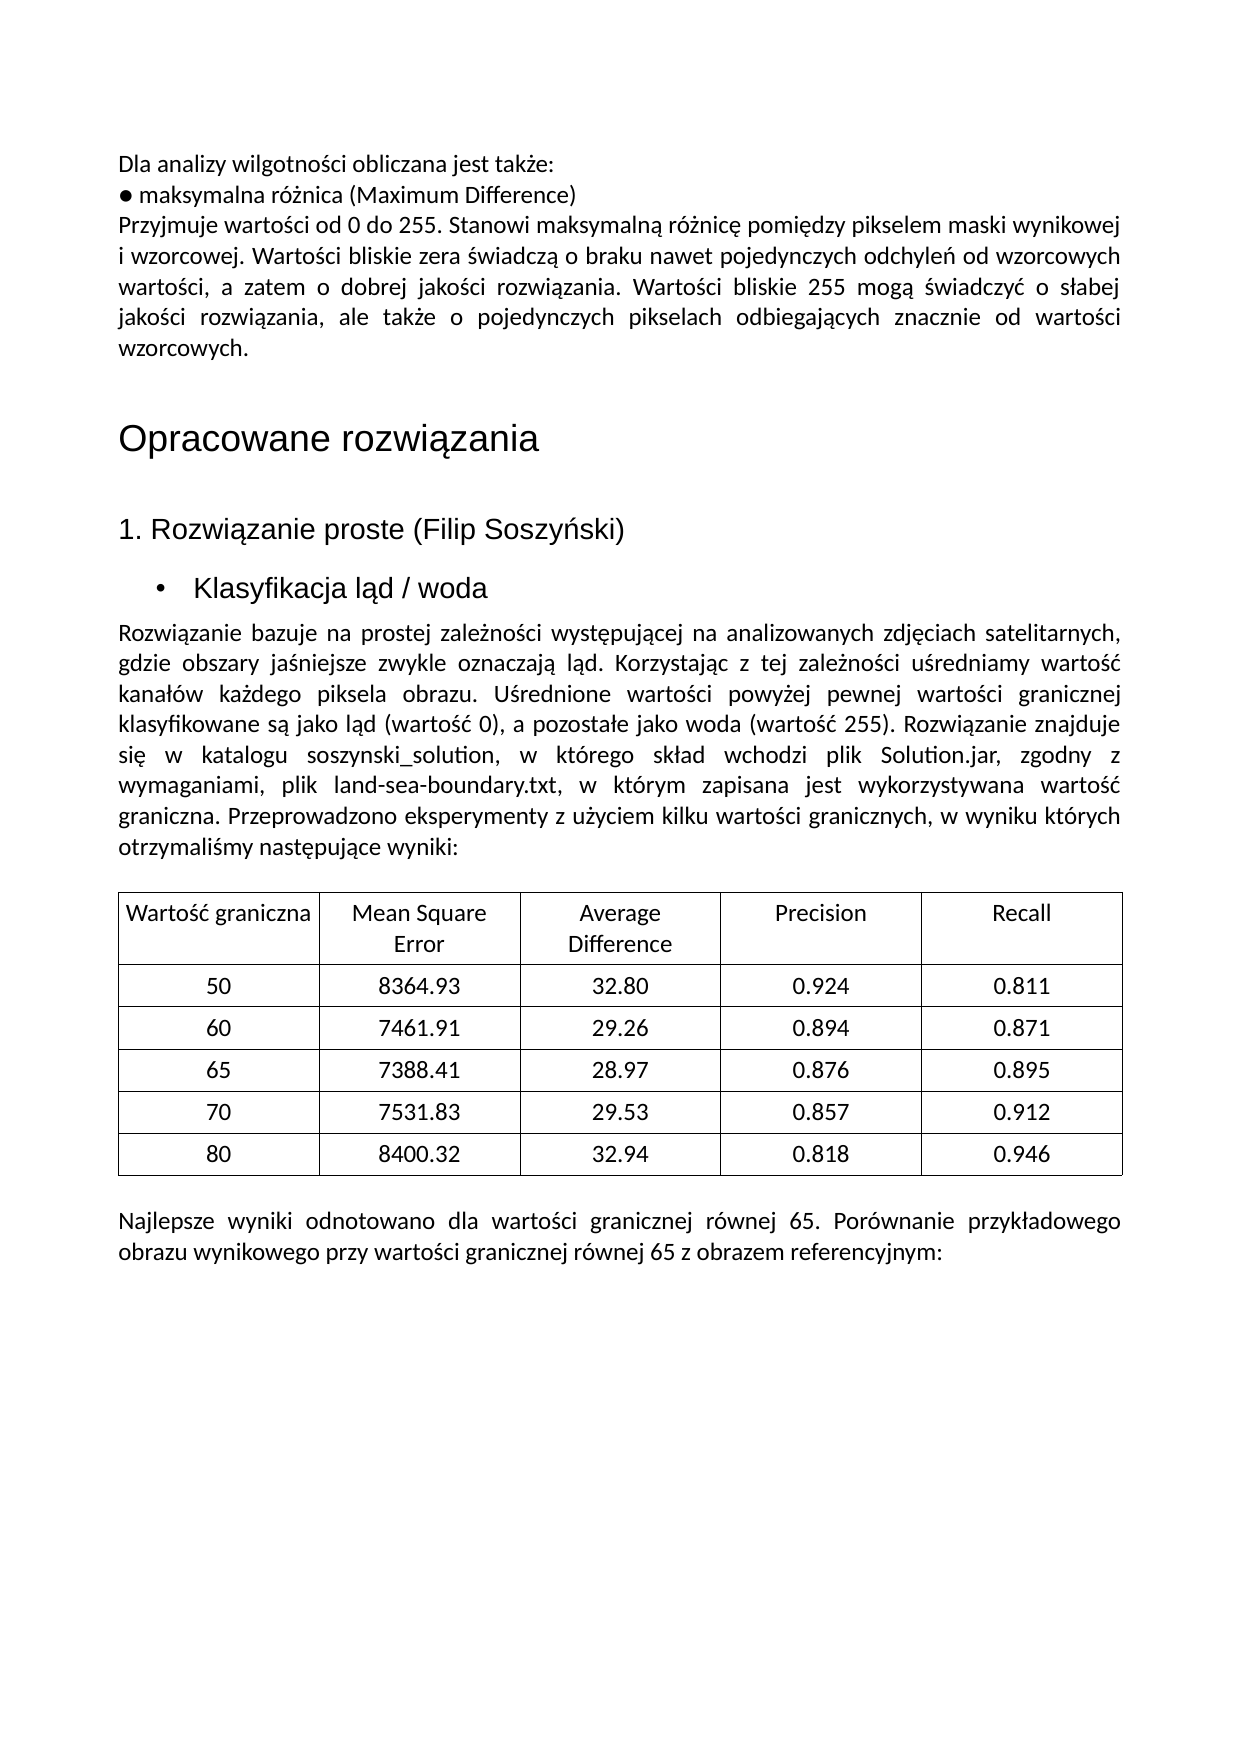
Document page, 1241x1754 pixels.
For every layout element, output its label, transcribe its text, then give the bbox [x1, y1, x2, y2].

table_cell 0.895 [922, 1050, 1122, 1091]
table_header Wartość graniczna [119, 893, 319, 964]
table_cell 28.97 [521, 1050, 720, 1091]
table_header Precision [721, 893, 921, 964]
table_cell 0.811 [922, 965, 1122, 1006]
text Dla analizy wilgotności obliczana jest także: [118, 149, 1122, 179]
table_cell 0.876 [721, 1050, 921, 1091]
table_cell 65 [119, 1050, 319, 1091]
table_cell 29.53 [521, 1092, 720, 1133]
table_cell 0.871 [922, 1007, 1122, 1048]
table_cell 70 [119, 1092, 319, 1133]
table_cell 60 [119, 1007, 319, 1048]
table_cell 29.26 [521, 1007, 720, 1048]
table_cell 0.912 [922, 1092, 1122, 1133]
table_cell 32.94 [521, 1134, 720, 1175]
table_cell 0.946 [922, 1134, 1122, 1175]
table_header Recall [922, 893, 1122, 964]
table_cell 8364.93 [320, 965, 520, 1006]
table_cell 80 [119, 1134, 319, 1175]
table_cell 32.80 [521, 965, 720, 1006]
subtitle 1. Rozwiązanie proste (Filip Soszyński) [118, 512, 1122, 546]
text Przyjmuje wartości od 0 do 255. Stanowi maksymalną różnicę pomiędzy pikselem maski wynikowej i wzorcowej. Wartości bliskie zera świadczą o braku nawet pojedynczych odchyleń od wzorcowych wartości, a zatem o dobrej jakości rozwiązania. Wartości bliskie 255 mogą świadczyć o słabej jakości rozwiązania, ale także o pojedynczych pikselach odbiegających znacznie od wartości wzorcowych. [118, 210, 1122, 362]
text Opracowane rozwiązania [118, 416, 1122, 459]
text Najlepsze wyniki odnotowano dla wartości granicznej równej 65. Porównanie przykładowego obrazu wynikowego przy wartości granicznej równej 65 z obrazem referencyjnym: [118, 1205, 1122, 1266]
table_cell 50 [119, 965, 319, 1006]
subtitle Klasyfikacja ląd / woda [156, 571, 1122, 604]
table_cell 0.924 [721, 965, 921, 1006]
table_cell 0.857 [721, 1092, 921, 1133]
table_header Average Difference [521, 893, 720, 964]
table_cell 0.818 [721, 1134, 921, 1175]
table_cell 8400.32 [320, 1134, 520, 1175]
table_cell 0.894 [721, 1007, 921, 1048]
table_cell 7531.83 [320, 1092, 520, 1133]
text ● maksymalna różnica (Maximum Difference) [118, 179, 1122, 210]
table_cell 7388.41 [320, 1050, 520, 1091]
table_cell 7461.91 [320, 1007, 520, 1048]
table_header Mean Square Error [320, 893, 520, 964]
text Rozwiązanie bazuje na prostej zależności występującej na analizowanych zdjęciach satelitarnych, gdzie obszary jaśniejsze zwykle oznaczają ląd. Korzystając z tej zależności uśredniamy wartość kanałów każdego piksela obrazu. Uśrednione wartości powyżej pewnej wartości granicznej klasyfikowane są jako ląd (wartość 0), a pozostałe jako woda (wartość 255). Rozwiązanie znajduje się w katalogu soszynski_solution, w którego skład wchodzi plik Solution.jar, zgodny z wymaganiami, plik land-sea-boundary.txt, w którym zapisana jest wykorzystywana wartość graniczna. Przeprowadzono eksperymenty z użyciem kilku wartości granicznych, w wyniku których otrzymaliśmy następujące wyniki: [118, 617, 1122, 861]
